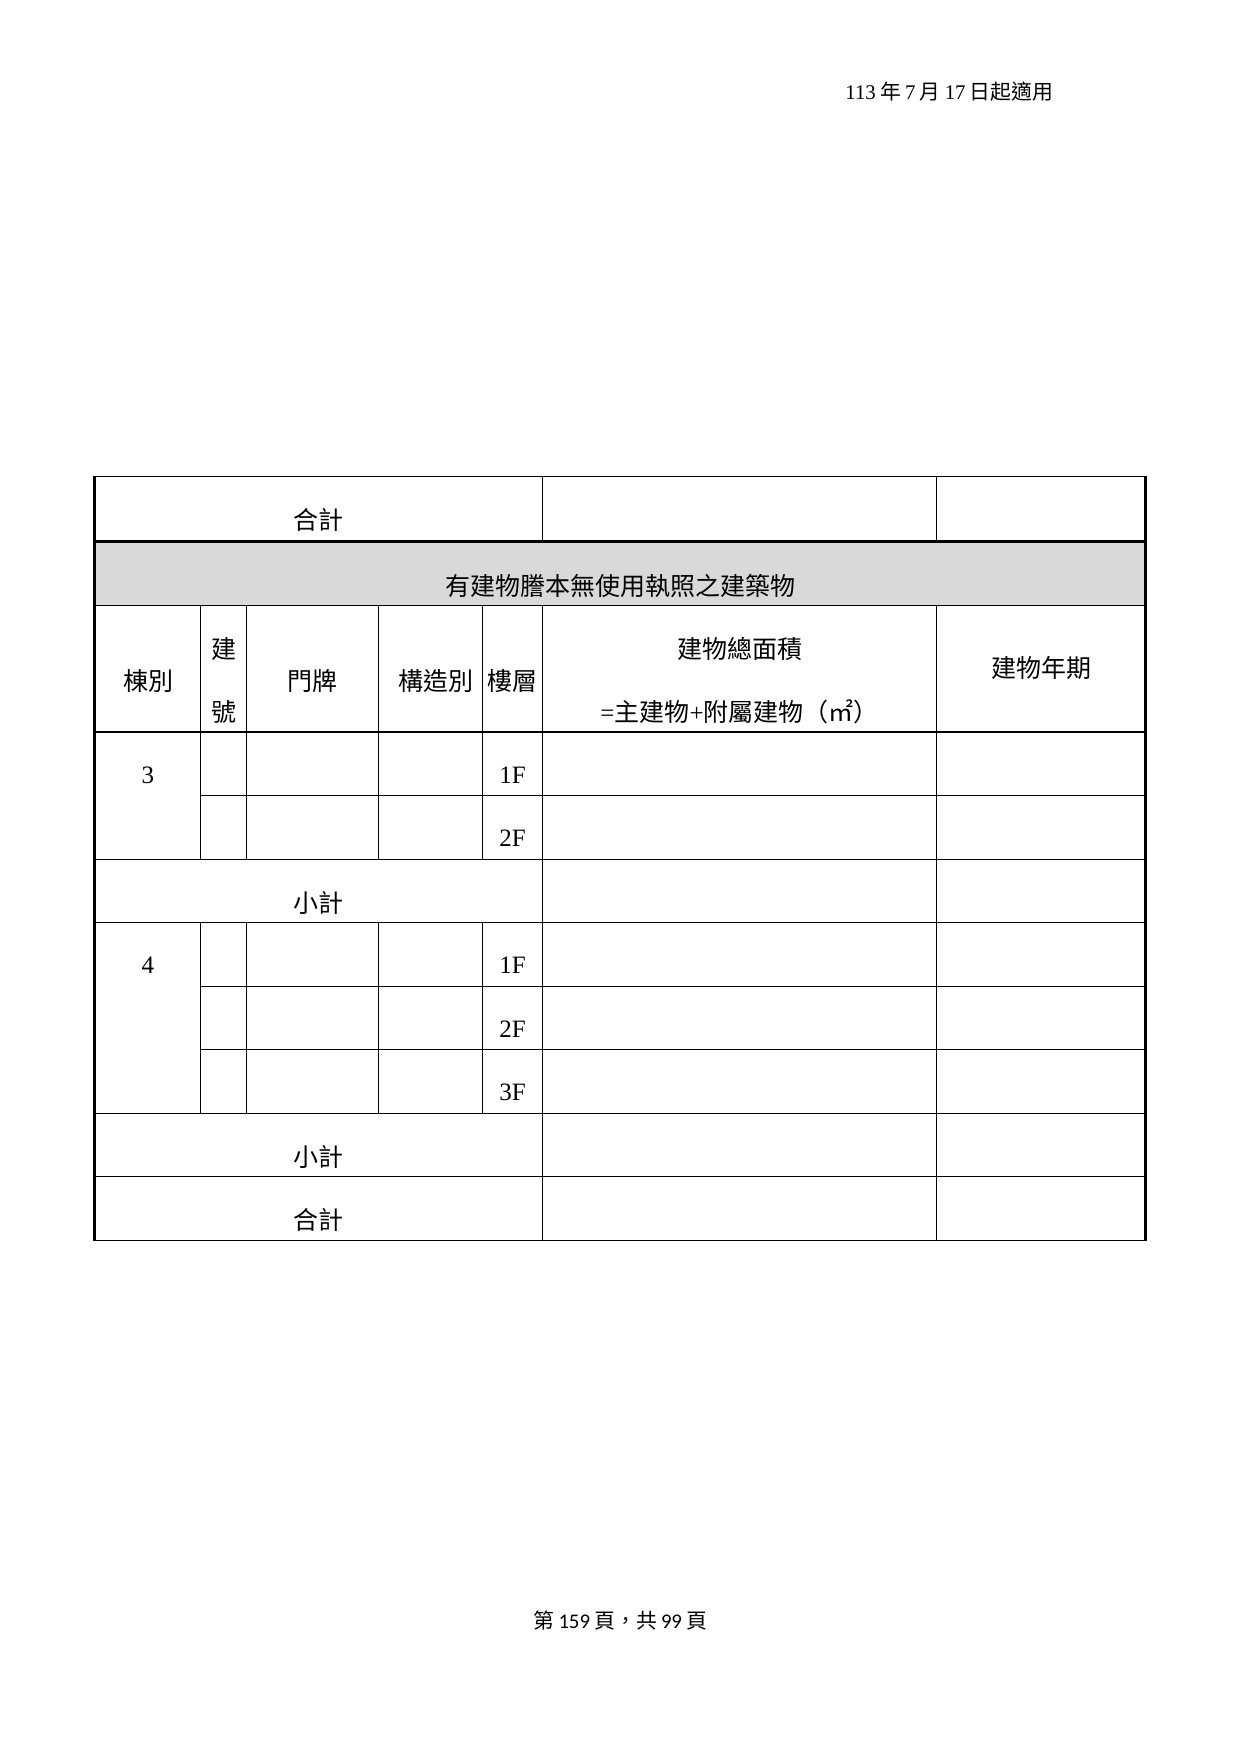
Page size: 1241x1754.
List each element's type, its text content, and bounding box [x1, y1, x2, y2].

table_cell [543, 987, 936, 1049]
table_cell [937, 1050, 1144, 1113]
table_cell 3 [96, 733, 200, 858]
table_cell [543, 796, 936, 858]
table_cell [379, 987, 482, 1049]
table_cell [937, 796, 1144, 858]
table_cell [937, 923, 1144, 986]
table_cell [379, 923, 482, 986]
table_cell 小計 [96, 860, 542, 922]
table_cell 樓層 [483, 606, 542, 731]
table_cell [201, 987, 246, 1049]
table_cell 構造別 [379, 606, 482, 731]
table_cell [937, 987, 1144, 1049]
table_cell 合計 [96, 1177, 542, 1240]
table_cell [247, 1050, 378, 1113]
table_cell [247, 796, 378, 858]
table_cell 建物總面積 =主建物+附屬建物（㎡） [543, 606, 936, 731]
table_cell 小計 [96, 1114, 542, 1176]
table_cell 有建物謄本無使用執照之建築物 [96, 543, 1144, 605]
table_cell [937, 1177, 1144, 1240]
table_cell 1F [483, 733, 542, 795]
table_cell 4 [96, 923, 200, 1113]
table_cell 1F [483, 923, 542, 986]
table_cell 2F [483, 987, 542, 1049]
table_cell [543, 1050, 936, 1113]
table_cell [543, 1177, 936, 1240]
table_cell 門牌 [247, 606, 378, 731]
table_cell [937, 1114, 1144, 1176]
table_cell 建物年期 [937, 606, 1144, 731]
table_cell 建號 [201, 606, 246, 731]
table_cell [379, 733, 482, 795]
table_cell 棟別 [96, 606, 200, 731]
table_cell 3F [483, 1050, 542, 1113]
table_cell [543, 923, 936, 986]
table_cell 2F [483, 796, 542, 858]
table_cell [543, 477, 936, 540]
table_cell [247, 923, 378, 986]
table_cell [543, 860, 936, 922]
table_cell [247, 733, 378, 795]
table_cell [201, 796, 246, 858]
table_cell [543, 1114, 936, 1176]
table_cell 合計 [96, 477, 542, 540]
table_cell [543, 733, 936, 795]
table_cell [937, 733, 1144, 795]
table_cell [937, 477, 1144, 540]
table_cell [247, 987, 378, 1049]
table_cell [379, 1050, 482, 1113]
table_cell [201, 733, 246, 795]
table_cell [379, 796, 482, 858]
table_cell [201, 1050, 246, 1113]
table_cell [937, 860, 1144, 922]
table_cell [201, 923, 246, 986]
